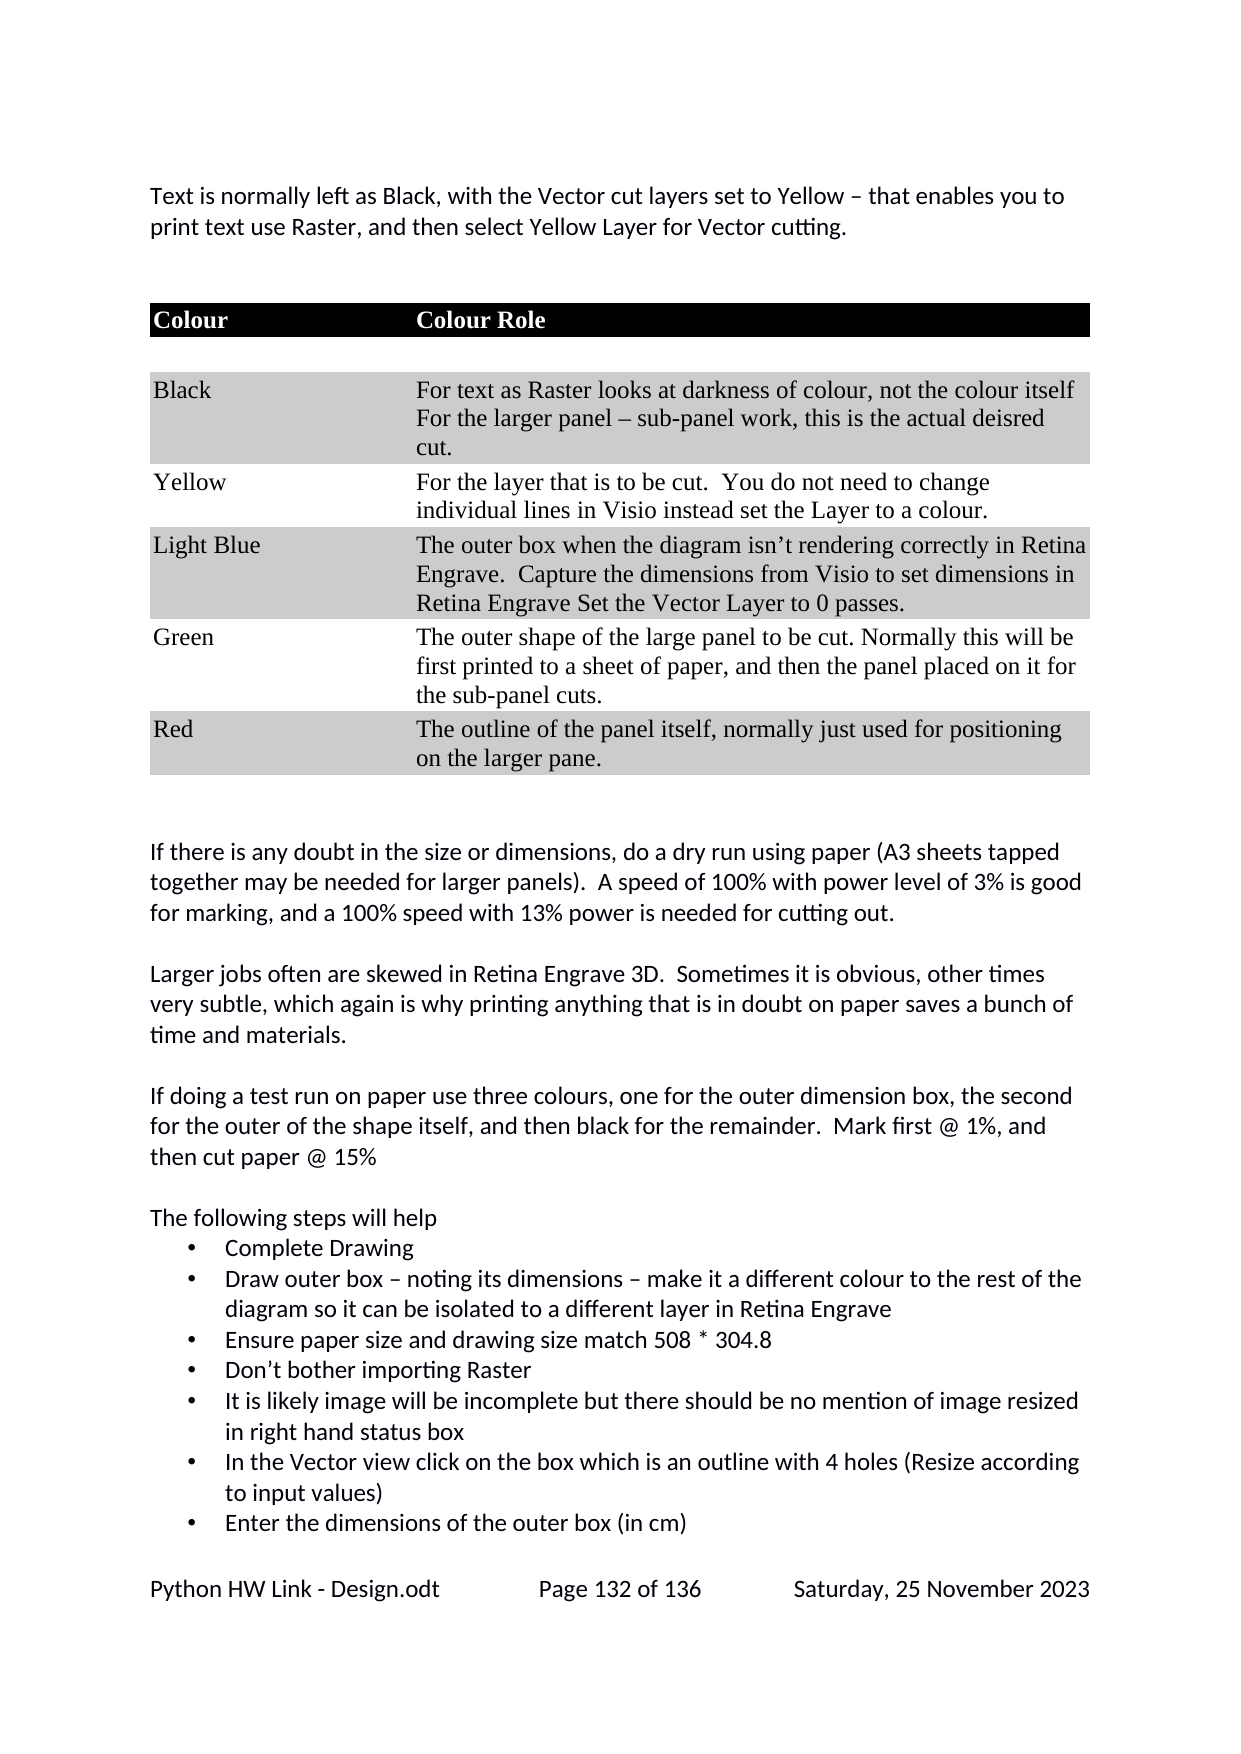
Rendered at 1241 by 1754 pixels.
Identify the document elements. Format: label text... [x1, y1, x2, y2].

table_cell Black [150, 372, 413, 464]
text Larger jobs often are skewed in Retina Engrave 3D. Sometimes it is obvious, other times very subtle, which again is why printing anything that is in doubt on paper saves a bunch of time and materials. [150, 958, 1090, 1049]
text The following steps will help [150, 1202, 1090, 1232]
table_cell [413, 337, 1090, 372]
table_cell Green [150, 619, 413, 711]
table_cell For text as Raster looks at darkness of colour, not the colour itself For the larger panel – sub-panel work, this is the actual deisred cut. [413, 372, 1090, 464]
table_cell Yellow [150, 464, 413, 527]
list Don’t bother importing Raster [187, 1354, 1090, 1385]
text Text is normally left as Black, with the Vector cut layers set to Yellow – that enables you to print text use Raster, and then select Yellow Layer for Vector cutting. [150, 181, 1090, 242]
list Draw outer box – noting its dimensions – make it a different colour to the rest of the diagram so it can be isolated to a different layer in Retina Engrave [187, 1263, 1090, 1324]
list It is likely image will be incomplete but there should be no mention of image resized in right hand status box [187, 1385, 1090, 1446]
table_cell For the layer that is to be cut. You do not need to change individual lines in Visio instead set the Layer to a colour. [413, 464, 1090, 527]
table_cell Light Blue [150, 527, 413, 619]
table_cell [150, 337, 413, 372]
list Complete Drawing [187, 1232, 1090, 1263]
list Enter the dimensions of the outer box (in cm) [187, 1507, 1090, 1538]
table_cell The outer box when the diagram isn’t rendering correctly in Retina Engrave. Capture the dimensions from Visio to set dimensions in Retina Engrave Set the Vector Layer to 0 passes. [413, 527, 1090, 619]
text If doing a test run on paper use three colours, one for the outer dimension box, the second for the outer of the shape itself, and then black for the remainder. Mark first @ 1%, and then cut paper @ 15% [150, 1080, 1090, 1171]
table_cell Red [150, 711, 413, 775]
table_cell The outline of the panel itself, normally just used for positioning on the larger pane. [413, 711, 1090, 775]
text If there is any doubt in the size or dimensions, do a dry run using paper (A3 sheets tapped together may be needed for larger panels). A speed of 100% with power level of 3% is good for marking, and a 100% speed with 13% power is needed for cutting out. [150, 836, 1090, 927]
list In the Vector view click on the box which is an outline with 4 holes (Resize according to input values) [187, 1446, 1090, 1507]
table_header Colour Role [413, 303, 1090, 337]
table_cell The outer shape of the large panel to be cut. Normally this will be first printed to a sheet of paper, and then the panel placed on it for the sub-panel cuts. [413, 619, 1090, 711]
list Ensure paper size and drawing size match 508 * 304.8 [187, 1324, 1090, 1354]
table_header Colour [150, 303, 413, 337]
